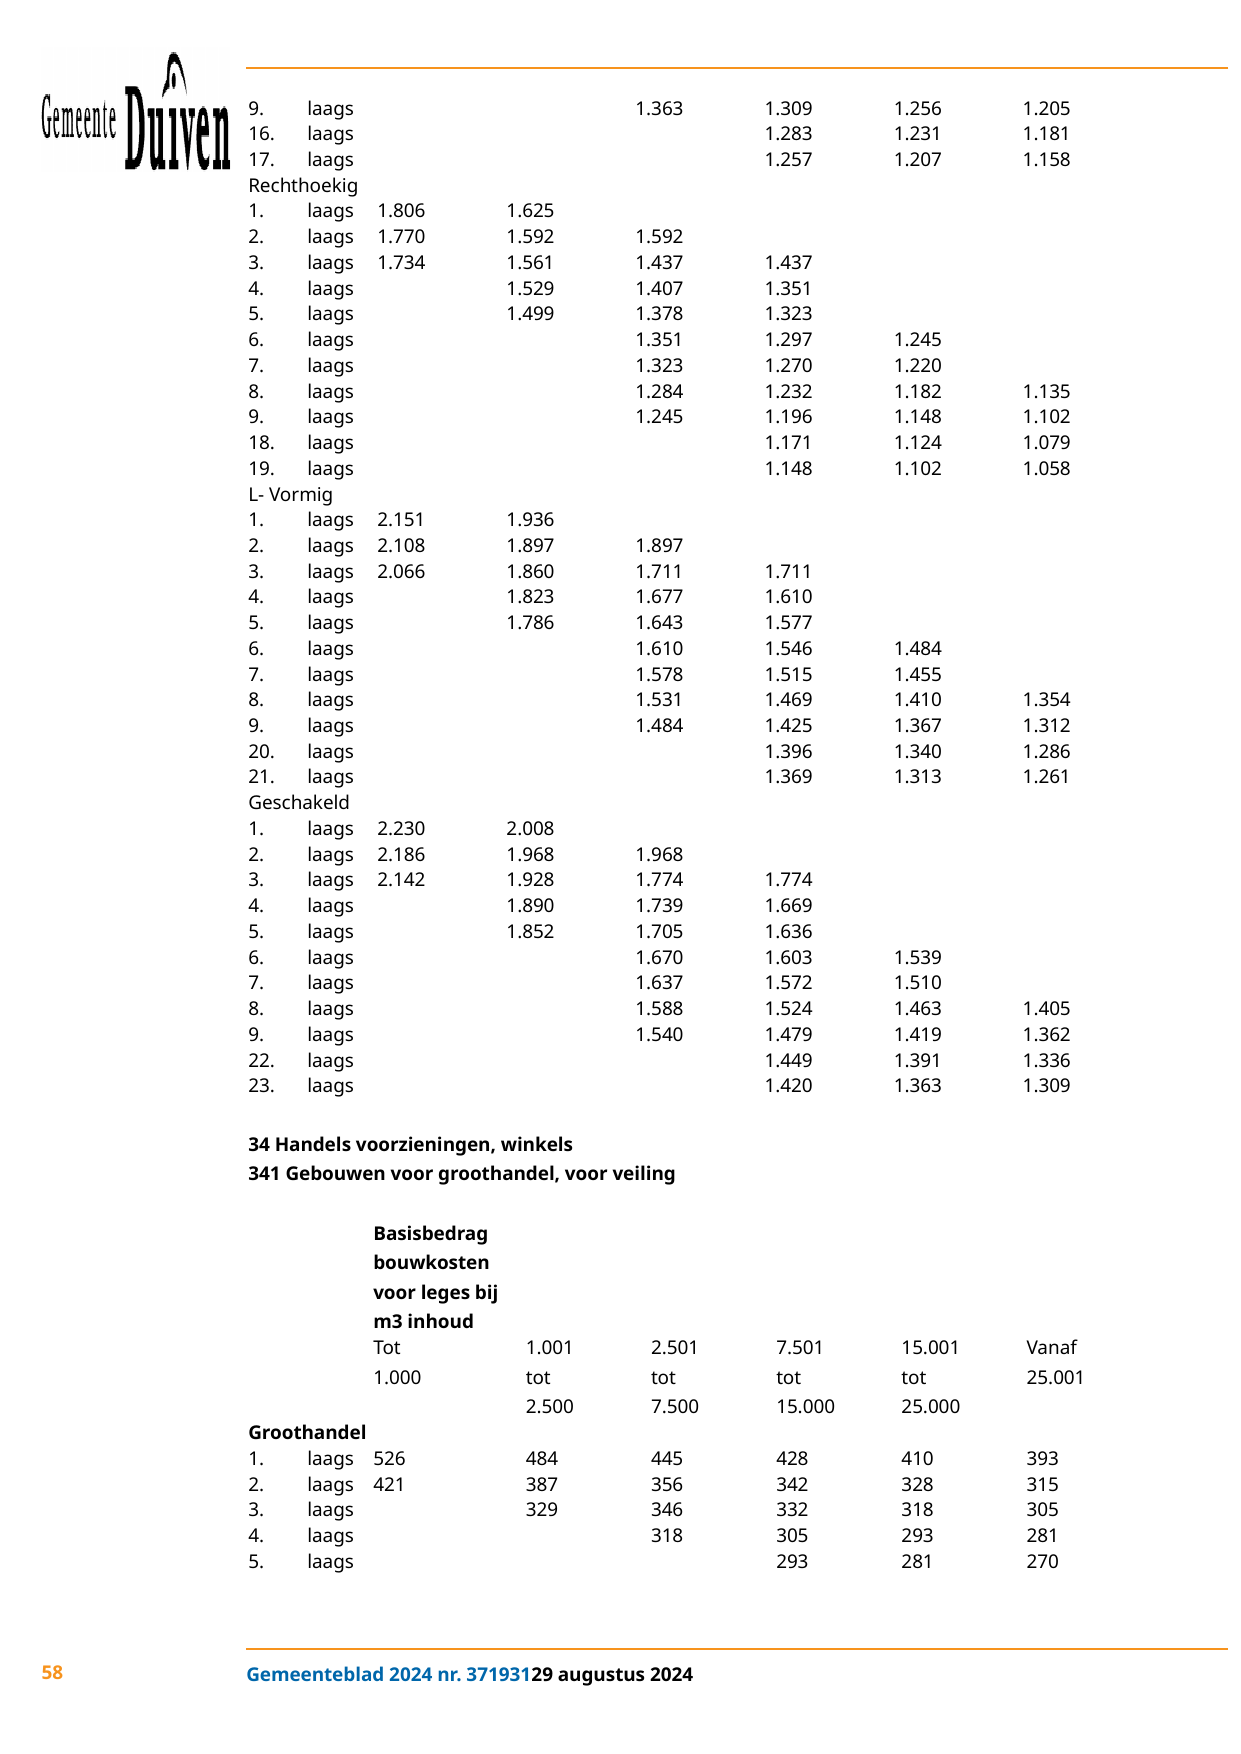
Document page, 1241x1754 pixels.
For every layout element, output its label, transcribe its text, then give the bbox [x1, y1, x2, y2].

table_cell 1.774 [764, 867, 893, 892]
table_cell [635, 455, 764, 481]
table_cell laags [248, 815, 377, 841]
table_cell laags [248, 1522, 373, 1548]
table_cell 1.484 [635, 712, 764, 738]
table_cell 387 [526, 1471, 651, 1496]
table_cell [377, 712, 506, 738]
table_cell 1.546 [764, 635, 893, 661]
table_cell 281 [1026, 1522, 1152, 1548]
table_cell 1.774 [635, 867, 764, 892]
table_cell [764, 198, 893, 223]
table_cell [377, 481, 506, 506]
table_cell 1.286 [1023, 738, 1152, 764]
table_cell laags [248, 1445, 373, 1471]
table_cell 1.309 [1023, 1073, 1152, 1098]
table_cell 1.102 [894, 455, 1022, 481]
table_cell laags [248, 532, 377, 558]
table_cell 1.897 [635, 532, 764, 558]
table_cell [506, 995, 635, 1021]
table_cell [377, 661, 506, 687]
table_cell 393 [1026, 1445, 1152, 1471]
table_cell 2.230 [377, 815, 506, 841]
table_cell [764, 841, 893, 867]
table_cell 328 [901, 1471, 1026, 1496]
table_cell 1.171 [764, 429, 893, 455]
table_cell laags [248, 404, 377, 429]
table_cell [635, 429, 764, 455]
table_cell 526 [373, 1445, 526, 1471]
table_cell 2.108 [377, 532, 506, 558]
table_cell 1.928 [506, 867, 635, 892]
table_cell [635, 121, 764, 146]
table_cell 1.705 [635, 918, 764, 944]
table_cell 1.323 [764, 301, 893, 326]
table_cell 1.231 [894, 121, 1022, 146]
table_cell laags [248, 738, 377, 764]
table_cell [894, 275, 1022, 301]
table_cell 1.806 [377, 198, 506, 223]
table_cell laags [248, 506, 377, 532]
table_cell 346 [651, 1496, 776, 1522]
table_cell 1.592 [506, 224, 635, 249]
table_cell [894, 249, 1022, 275]
table_cell [506, 429, 635, 455]
table_cell Rechthoekig [248, 172, 377, 198]
table_cell [635, 172, 764, 198]
table_cell [1023, 506, 1152, 532]
table_cell [635, 764, 764, 789]
table_cell 1.102 [1023, 404, 1152, 429]
table_cell [377, 995, 506, 1021]
table_cell 1.284 [635, 378, 764, 403]
table_cell [635, 146, 764, 172]
table_cell 1.313 [894, 764, 1022, 789]
table_cell 1.419 [894, 1021, 1022, 1047]
table_cell laags [248, 121, 377, 146]
table_cell [377, 635, 506, 661]
table_cell laags [248, 95, 377, 121]
table_cell [894, 558, 1022, 584]
table_cell [764, 790, 893, 815]
table_cell [377, 738, 506, 764]
table_cell laags [248, 584, 377, 609]
table_cell 315 [1026, 1471, 1152, 1496]
table_cell [1023, 609, 1152, 635]
table_cell [377, 1021, 506, 1047]
table_cell 1.340 [894, 738, 1022, 764]
table_cell 1.407 [635, 275, 764, 301]
table_cell laags [248, 764, 377, 789]
table_cell laags [248, 249, 377, 275]
table_cell 1.455 [894, 661, 1022, 687]
table_cell 1.363 [894, 1073, 1022, 1098]
table_cell [635, 198, 764, 223]
table_cell 1.524 [764, 995, 893, 1021]
table_cell [377, 584, 506, 609]
table_cell 1.823 [506, 584, 635, 609]
table_cell 1.577 [764, 609, 893, 635]
table_cell 1.539 [894, 944, 1022, 969]
table_cell 1.588 [635, 995, 764, 1021]
table_cell laags [248, 687, 377, 712]
table_cell [764, 532, 893, 558]
table_cell laags [248, 609, 377, 635]
table_cell 1.572 [764, 970, 893, 995]
table_cell [377, 404, 506, 429]
table_cell 1.351 [635, 326, 764, 352]
table_cell [1023, 893, 1152, 918]
table_cell 2.008 [506, 815, 635, 841]
table_cell [1023, 970, 1152, 995]
table_cell [506, 738, 635, 764]
table_cell 1.603 [764, 944, 893, 969]
table_cell 318 [901, 1496, 1026, 1522]
table_cell [506, 790, 635, 815]
table_cell 305 [776, 1522, 901, 1548]
table_cell [635, 790, 764, 815]
table_cell 428 [776, 1445, 901, 1471]
table_cell 2.151 [377, 506, 506, 532]
table_cell laags [248, 1021, 377, 1047]
table_cell 1.058 [1023, 455, 1152, 481]
table_cell [894, 790, 1022, 815]
table_cell 1.479 [764, 1021, 893, 1047]
table_cell [506, 95, 635, 121]
table_cell [506, 970, 635, 995]
table_cell [1023, 481, 1152, 506]
table_cell 1.220 [894, 352, 1022, 378]
table_cell [1023, 198, 1152, 223]
table_cell [377, 893, 506, 918]
table_cell 1.739 [635, 893, 764, 918]
table_cell laags [248, 352, 377, 378]
table_cell [894, 481, 1022, 506]
table_cell 1.420 [764, 1073, 893, 1098]
table_cell [506, 1073, 635, 1098]
table_cell laags [248, 378, 377, 403]
table_cell 1.529 [506, 275, 635, 301]
table_cell 1.636 [764, 918, 893, 944]
table_cell 2.142 [377, 867, 506, 892]
table_cell [894, 584, 1022, 609]
table_cell laags [248, 970, 377, 995]
table_cell 1.079 [1023, 429, 1152, 455]
table_cell [894, 867, 1022, 892]
table_cell [377, 352, 506, 378]
table_cell 1.158 [1023, 146, 1152, 172]
table_cell [635, 506, 764, 532]
table_cell [377, 121, 506, 146]
table_cell 1.449 [764, 1047, 893, 1072]
table_cell 1.367 [894, 712, 1022, 738]
table_cell 410 [901, 1445, 1026, 1471]
table_cell [506, 378, 635, 403]
table_cell 1.396 [764, 738, 893, 764]
table_cell [1023, 790, 1152, 815]
table_cell 445 [651, 1445, 776, 1471]
table_cell laags [248, 1073, 377, 1098]
table_cell 1.968 [506, 841, 635, 867]
table_cell laags [248, 558, 377, 584]
table_cell [377, 1073, 506, 1098]
table_cell 1.297 [764, 326, 893, 352]
table_cell [506, 146, 635, 172]
table_cell [894, 198, 1022, 223]
table_cell 1.852 [506, 918, 635, 944]
table_cell laags [248, 1548, 373, 1574]
table_cell [1023, 944, 1152, 969]
table_cell 270 [1026, 1548, 1152, 1574]
table_cell [1023, 532, 1152, 558]
table_cell 1.637 [635, 970, 764, 995]
table_cell [377, 944, 506, 969]
table_cell 1.499 [506, 301, 635, 326]
table_cell 1.437 [764, 249, 893, 275]
table_cell 1.124 [894, 429, 1022, 455]
table_cell [377, 455, 506, 481]
table_cell 1.369 [764, 764, 893, 789]
table_cell 293 [776, 1548, 901, 1574]
table_cell [506, 944, 635, 969]
table_cell laags [248, 995, 377, 1021]
table_cell laags [248, 1471, 373, 1496]
table_cell [506, 326, 635, 352]
table_cell [1023, 867, 1152, 892]
table_cell Geschakeld [248, 790, 377, 815]
text 34 Handels voorzieningen, winkels [248, 1131, 1152, 1157]
table_cell 1.734 [377, 249, 506, 275]
table_cell [506, 481, 635, 506]
table_cell 421 [373, 1471, 526, 1496]
table_cell 1.182 [894, 378, 1022, 403]
table_cell 1.362 [1023, 1021, 1152, 1047]
table_cell [764, 481, 893, 506]
table_cell [377, 970, 506, 995]
table_cell [506, 712, 635, 738]
table_cell 2.066 [377, 558, 506, 584]
table_cell [506, 172, 635, 198]
table_cell [764, 172, 893, 198]
table_cell [1023, 558, 1152, 584]
table_cell 1.270 [764, 352, 893, 378]
table_cell 1.410 [894, 687, 1022, 712]
table_cell [1023, 301, 1152, 326]
table_cell 356 [651, 1471, 776, 1496]
table_cell 1.405 [1023, 995, 1152, 1021]
table_cell [764, 506, 893, 532]
table_cell laags [248, 455, 377, 481]
table_cell 1.786 [506, 609, 635, 635]
table_cell [1023, 275, 1152, 301]
table_cell laags [248, 944, 377, 969]
table_cell 281 [901, 1548, 1026, 1574]
table_cell Groothandel [248, 1419, 373, 1445]
table_cell 1.669 [764, 893, 893, 918]
table_cell 1.363 [635, 95, 764, 121]
table_cell 1.283 [764, 121, 893, 146]
table_cell 1.391 [894, 1047, 1022, 1072]
table_cell [506, 1021, 635, 1047]
table_cell laags [248, 224, 377, 249]
table_cell [506, 455, 635, 481]
table_cell [894, 301, 1022, 326]
table_cell [373, 1419, 526, 1445]
table_cell [373, 1496, 526, 1522]
table_cell 1.890 [506, 893, 635, 918]
table_cell 1.378 [635, 301, 764, 326]
table_cell laags [248, 867, 377, 892]
table_cell [377, 378, 506, 403]
table_cell 1.677 [635, 584, 764, 609]
table_cell 1.437 [635, 249, 764, 275]
table_cell [651, 1548, 776, 1574]
table_cell 1.515 [764, 661, 893, 687]
table_cell 1.592 [635, 224, 764, 249]
table_cell 1.148 [764, 455, 893, 481]
table_cell 329 [526, 1496, 651, 1522]
table_cell laags [248, 275, 377, 301]
table_cell laags [248, 198, 377, 223]
table_cell [1023, 815, 1152, 841]
table_cell [377, 918, 506, 944]
table_cell 15.001 tot 25.000 [901, 1334, 1026, 1419]
table_cell L- Vormig [248, 481, 377, 506]
table_cell 1.309 [764, 95, 893, 121]
table_cell 1.323 [635, 352, 764, 378]
table_cell [1023, 172, 1152, 198]
table_cell [1023, 326, 1152, 352]
table_cell 1.245 [894, 326, 1022, 352]
table_cell [377, 146, 506, 172]
table_cell 1.540 [635, 1021, 764, 1047]
table_cell [635, 1073, 764, 1098]
table_cell 1.181 [1023, 121, 1152, 146]
table_cell laags [248, 635, 377, 661]
table_cell [635, 815, 764, 841]
table_cell [1023, 584, 1152, 609]
table_cell [1023, 249, 1152, 275]
table_cell 1.232 [764, 378, 893, 403]
table_cell 1.484 [894, 635, 1022, 661]
table_cell [526, 1548, 651, 1574]
table_cell 1.245 [635, 404, 764, 429]
table_cell 7.501 tot 15.000 [776, 1334, 901, 1419]
picture [41, 47, 231, 172]
table_cell 1.196 [764, 404, 893, 429]
table_cell laags [248, 661, 377, 687]
table_cell [1023, 661, 1152, 687]
table_cell [506, 352, 635, 378]
table_cell [764, 224, 893, 249]
table_cell [1023, 635, 1152, 661]
table_cell [506, 764, 635, 789]
table_cell 1.531 [635, 687, 764, 712]
table_cell [1023, 352, 1152, 378]
table_cell Tot 1.000 [373, 1334, 526, 1419]
table_cell [506, 635, 635, 661]
table_cell 1.510 [894, 970, 1022, 995]
table_cell 332 [776, 1496, 901, 1522]
table_cell [506, 687, 635, 712]
table_cell 1.625 [506, 198, 635, 223]
table_cell 1.711 [764, 558, 893, 584]
table_cell laags [248, 146, 377, 172]
table_cell laags [248, 893, 377, 918]
table_cell [1023, 918, 1152, 944]
table_cell [764, 815, 893, 841]
table_cell 318 [651, 1522, 776, 1548]
table_header [248, 1220, 373, 1334]
table_cell [377, 301, 506, 326]
table_cell [377, 790, 506, 815]
table_cell [377, 275, 506, 301]
table_cell laags [248, 326, 377, 352]
table_cell [526, 1522, 651, 1548]
table_cell 305 [1026, 1496, 1152, 1522]
table_cell Vanaf 25.001 [1026, 1334, 1152, 1419]
table_cell 1.578 [635, 661, 764, 687]
table_cell [894, 815, 1022, 841]
table_cell [894, 609, 1022, 635]
table_cell 484 [526, 1445, 651, 1471]
table_cell 1.670 [635, 944, 764, 969]
table_cell laags [248, 918, 377, 944]
table_cell [894, 224, 1022, 249]
table_cell 1.148 [894, 404, 1022, 429]
table_header Basisbedrag bouwkosten voor leges bij m3 inhoud [373, 1220, 526, 1334]
table_cell 1.312 [1023, 712, 1152, 738]
table_cell 1.135 [1023, 378, 1152, 403]
table_cell [526, 1419, 651, 1445]
table_cell 342 [776, 1471, 901, 1496]
table_cell 1.770 [377, 224, 506, 249]
table_cell 1.968 [635, 841, 764, 867]
table_cell laags [248, 1047, 377, 1072]
table_cell [894, 506, 1022, 532]
table_cell 1.256 [894, 95, 1022, 121]
table_cell [377, 326, 506, 352]
table_cell 1.610 [764, 584, 893, 609]
table_cell 1.354 [1023, 687, 1152, 712]
table_cell [377, 429, 506, 455]
table_cell [894, 172, 1022, 198]
table_cell 1.897 [506, 532, 635, 558]
text 341 Gebouwen voor groothandel, voor veiling [248, 1161, 1152, 1186]
table_cell 1.936 [506, 506, 635, 532]
table_cell [377, 172, 506, 198]
table_cell [894, 841, 1022, 867]
table_cell 1.610 [635, 635, 764, 661]
table_cell [635, 1047, 764, 1072]
table_cell laags [248, 841, 377, 867]
table_cell laags [248, 712, 377, 738]
table_cell [506, 404, 635, 429]
table_cell 1.207 [894, 146, 1022, 172]
table_cell 1.336 [1023, 1047, 1152, 1072]
table_cell [506, 661, 635, 687]
table_cell 1.469 [764, 687, 893, 712]
table_cell [373, 1548, 526, 1574]
table_cell [377, 95, 506, 121]
table_cell laags [248, 1496, 373, 1522]
table_cell 1.261 [1023, 764, 1152, 789]
table_cell [377, 687, 506, 712]
table_cell [506, 1047, 635, 1072]
table_cell 1.711 [635, 558, 764, 584]
table_cell [901, 1419, 1026, 1445]
table_cell 2.501 tot 7.500 [651, 1334, 776, 1419]
table_cell [894, 893, 1022, 918]
table_cell 1.860 [506, 558, 635, 584]
table_cell 1.425 [764, 712, 893, 738]
table_cell 1.257 [764, 146, 893, 172]
table_cell [651, 1419, 776, 1445]
table_cell [894, 532, 1022, 558]
table_cell [506, 121, 635, 146]
table_cell [1023, 841, 1152, 867]
table_cell [894, 918, 1022, 944]
table_cell [776, 1419, 901, 1445]
table_cell laags [248, 301, 377, 326]
table_cell laags [248, 429, 377, 455]
table_cell 1.205 [1023, 95, 1152, 121]
table_cell [373, 1522, 526, 1548]
table_cell [248, 1334, 373, 1419]
table_cell 1.561 [506, 249, 635, 275]
table_cell 1.643 [635, 609, 764, 635]
table_cell 1.001 tot 2.500 [526, 1334, 651, 1419]
table_cell [377, 1047, 506, 1072]
table_cell [1023, 224, 1152, 249]
table_cell 1.463 [894, 995, 1022, 1021]
table_cell 1.351 [764, 275, 893, 301]
table_cell [635, 481, 764, 506]
table_cell [377, 609, 506, 635]
table_cell [377, 764, 506, 789]
table_cell 293 [901, 1522, 1026, 1548]
table_cell 2.186 [377, 841, 506, 867]
table_cell [635, 738, 764, 764]
table_cell [1026, 1419, 1152, 1445]
